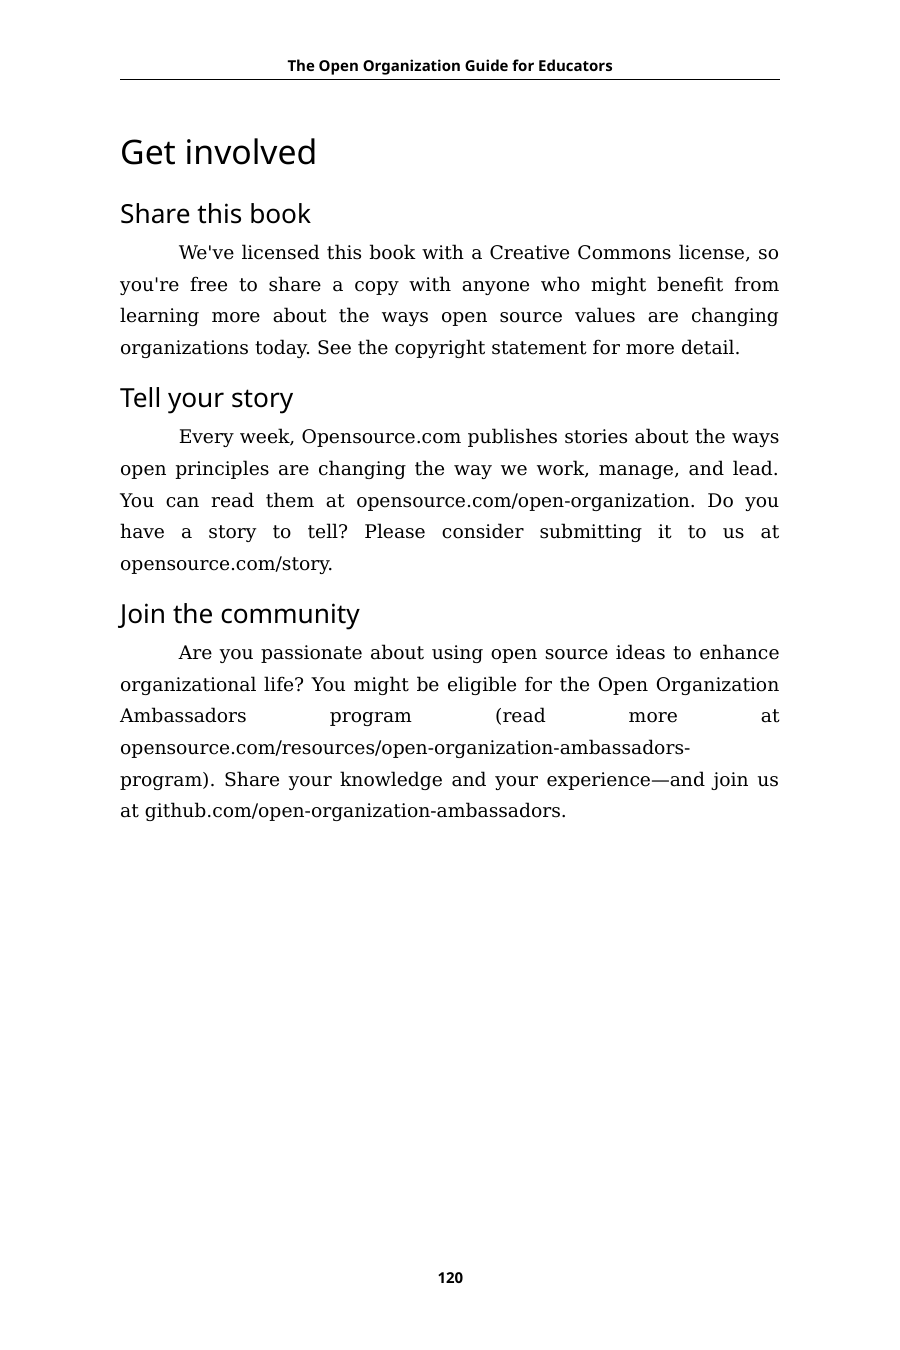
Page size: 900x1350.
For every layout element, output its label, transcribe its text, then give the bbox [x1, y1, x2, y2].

subtitle Get involved [120, 133, 780, 172]
text Are you passionate about using open source ideas to enhance organizational life? You might be eligible for the Open Organization Ambassadors program (read more at opensource.com/resources/open-organization-ambassadors-program). Share your knowledge and your experience—and join us at github.com/open-organization-ambassadors. [120, 642, 780, 822]
text Every week, Opensource.com publishes stories about the ways open principles are changing the way we work, manage, and lead. You can read them at opensource.com/open-organization. Do you have a story to tell? Please consider submitting it to us at opensource.com/story. [120, 426, 780, 575]
subtitle Tell your story [120, 383, 780, 414]
subtitle Share this book [120, 199, 780, 230]
subtitle Join the community [120, 599, 780, 629]
text We've licensed this book with a Creative Commons license, so you're free to share a copy with anyone who might benefit from learning more about the ways open source values are changing organizations today. See the copyright statement for more detail. [120, 242, 780, 359]
